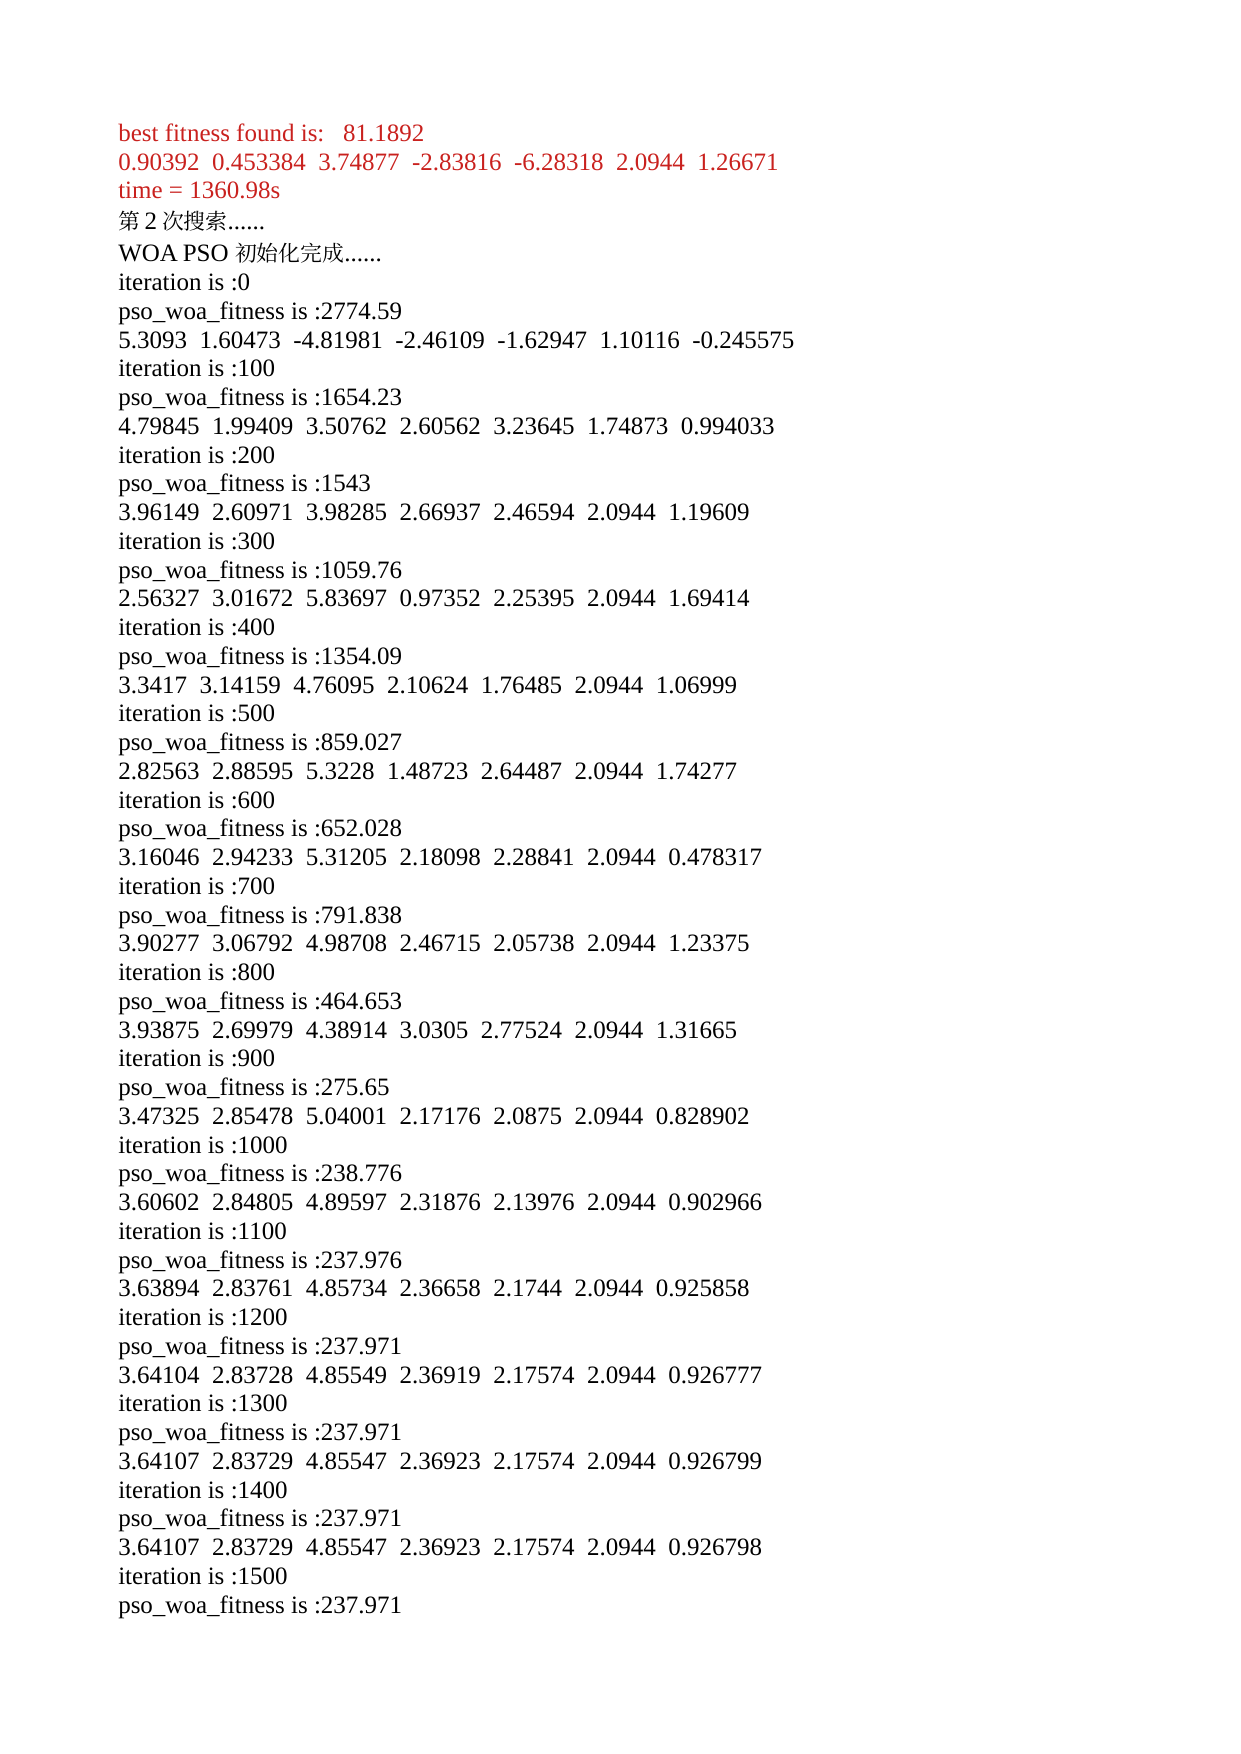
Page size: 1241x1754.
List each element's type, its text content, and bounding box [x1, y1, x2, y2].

text iteration is :1400 [118, 1475, 1122, 1503]
text iteration is :1200 [118, 1302, 1122, 1331]
text iteration is :300 [118, 526, 1122, 555]
text time = 1360.98s [118, 176, 1122, 204]
text 2.82563 2.88595 5.3228 1.48723 2.64487 2.0944 1.74277 [118, 756, 1122, 785]
text pso_woa_fitness is :652.028 [118, 813, 1122, 842]
text 3.47325 2.85478 5.04001 2.17176 2.0875 2.0944 0.828902 [118, 1101, 1122, 1130]
text 3.64104 2.83728 4.85549 2.36919 2.17574 2.0944 0.926777 [118, 1360, 1122, 1388]
text iteration is :1100 [118, 1216, 1122, 1245]
text iteration is :1000 [118, 1130, 1122, 1158]
text pso_woa_fitness is :237.971 [118, 1590, 1122, 1618]
text pso_woa_fitness is :1654.23 [118, 382, 1122, 411]
text iteration is :1500 [118, 1561, 1122, 1590]
text pso_woa_fitness is :464.653 [118, 986, 1122, 1015]
text pso_woa_fitness is :1354.09 [118, 641, 1122, 670]
text 0.90392 0.453384 3.74877 -2.83816 -6.28318 2.0944 1.26671 [118, 147, 1122, 176]
text iteration is :500 [118, 698, 1122, 727]
text iteration is :100 [118, 353, 1122, 382]
text iteration is :0 [118, 267, 1122, 296]
text pso_woa_fitness is :237.971 [118, 1503, 1122, 1532]
text pso_woa_fitness is :237.976 [118, 1245, 1122, 1273]
text pso_woa_fitness is :2774.59 [118, 296, 1122, 325]
text iteration is :400 [118, 612, 1122, 641]
text iteration is :900 [118, 1043, 1122, 1072]
text iteration is :600 [118, 785, 1122, 813]
text 3.63894 2.83761 4.85734 2.36658 2.1744 2.0944 0.925858 [118, 1273, 1122, 1302]
text 3.60602 2.84805 4.89597 2.31876 2.13976 2.0944 0.902966 [118, 1187, 1122, 1216]
text pso_woa_fitness is :1543 [118, 468, 1122, 497]
text best fitness found is: 81.1892 [118, 118, 1122, 147]
text 3.3417 3.14159 4.76095 2.10624 1.76485 2.0944 1.06999 [118, 670, 1122, 698]
text iteration is :200 [118, 440, 1122, 468]
text pso_woa_fitness is :859.027 [118, 727, 1122, 756]
text iteration is :700 [118, 871, 1122, 900]
text 3.64107 2.83729 4.85547 2.36923 2.17574 2.0944 0.926799 [118, 1446, 1122, 1475]
text pso_woa_fitness is :237.971 [118, 1331, 1122, 1360]
text WOA PSO 初始化完成...... [118, 236, 1122, 267]
text 3.16046 2.94233 5.31205 2.18098 2.28841 2.0944 0.478317 [118, 842, 1122, 871]
text 第2次搜索...... [118, 204, 1122, 236]
text 2.56327 3.01672 5.83697 0.97352 2.25395 2.0944 1.69414 [118, 583, 1122, 612]
text 3.93875 2.69979 4.38914 3.0305 2.77524 2.0944 1.31665 [118, 1015, 1122, 1043]
text 4.79845 1.99409 3.50762 2.60562 3.23645 1.74873 0.994033 [118, 411, 1122, 440]
text pso_woa_fitness is :275.65 [118, 1072, 1122, 1101]
text iteration is :1300 [118, 1388, 1122, 1417]
text 3.64107 2.83729 4.85547 2.36923 2.17574 2.0944 0.926798 [118, 1532, 1122, 1561]
text 3.90277 3.06792 4.98708 2.46715 2.05738 2.0944 1.23375 [118, 928, 1122, 957]
text pso_woa_fitness is :237.971 [118, 1417, 1122, 1446]
text iteration is :800 [118, 957, 1122, 986]
text 5.3093 1.60473 -4.81981 -2.46109 -1.62947 1.10116 -0.245575 [118, 325, 1122, 353]
text 3.96149 2.60971 3.98285 2.66937 2.46594 2.0944 1.19609 [118, 497, 1122, 526]
text pso_woa_fitness is :1059.76 [118, 555, 1122, 583]
text pso_woa_fitness is :238.776 [118, 1158, 1122, 1187]
text pso_woa_fitness is :791.838 [118, 900, 1122, 928]
